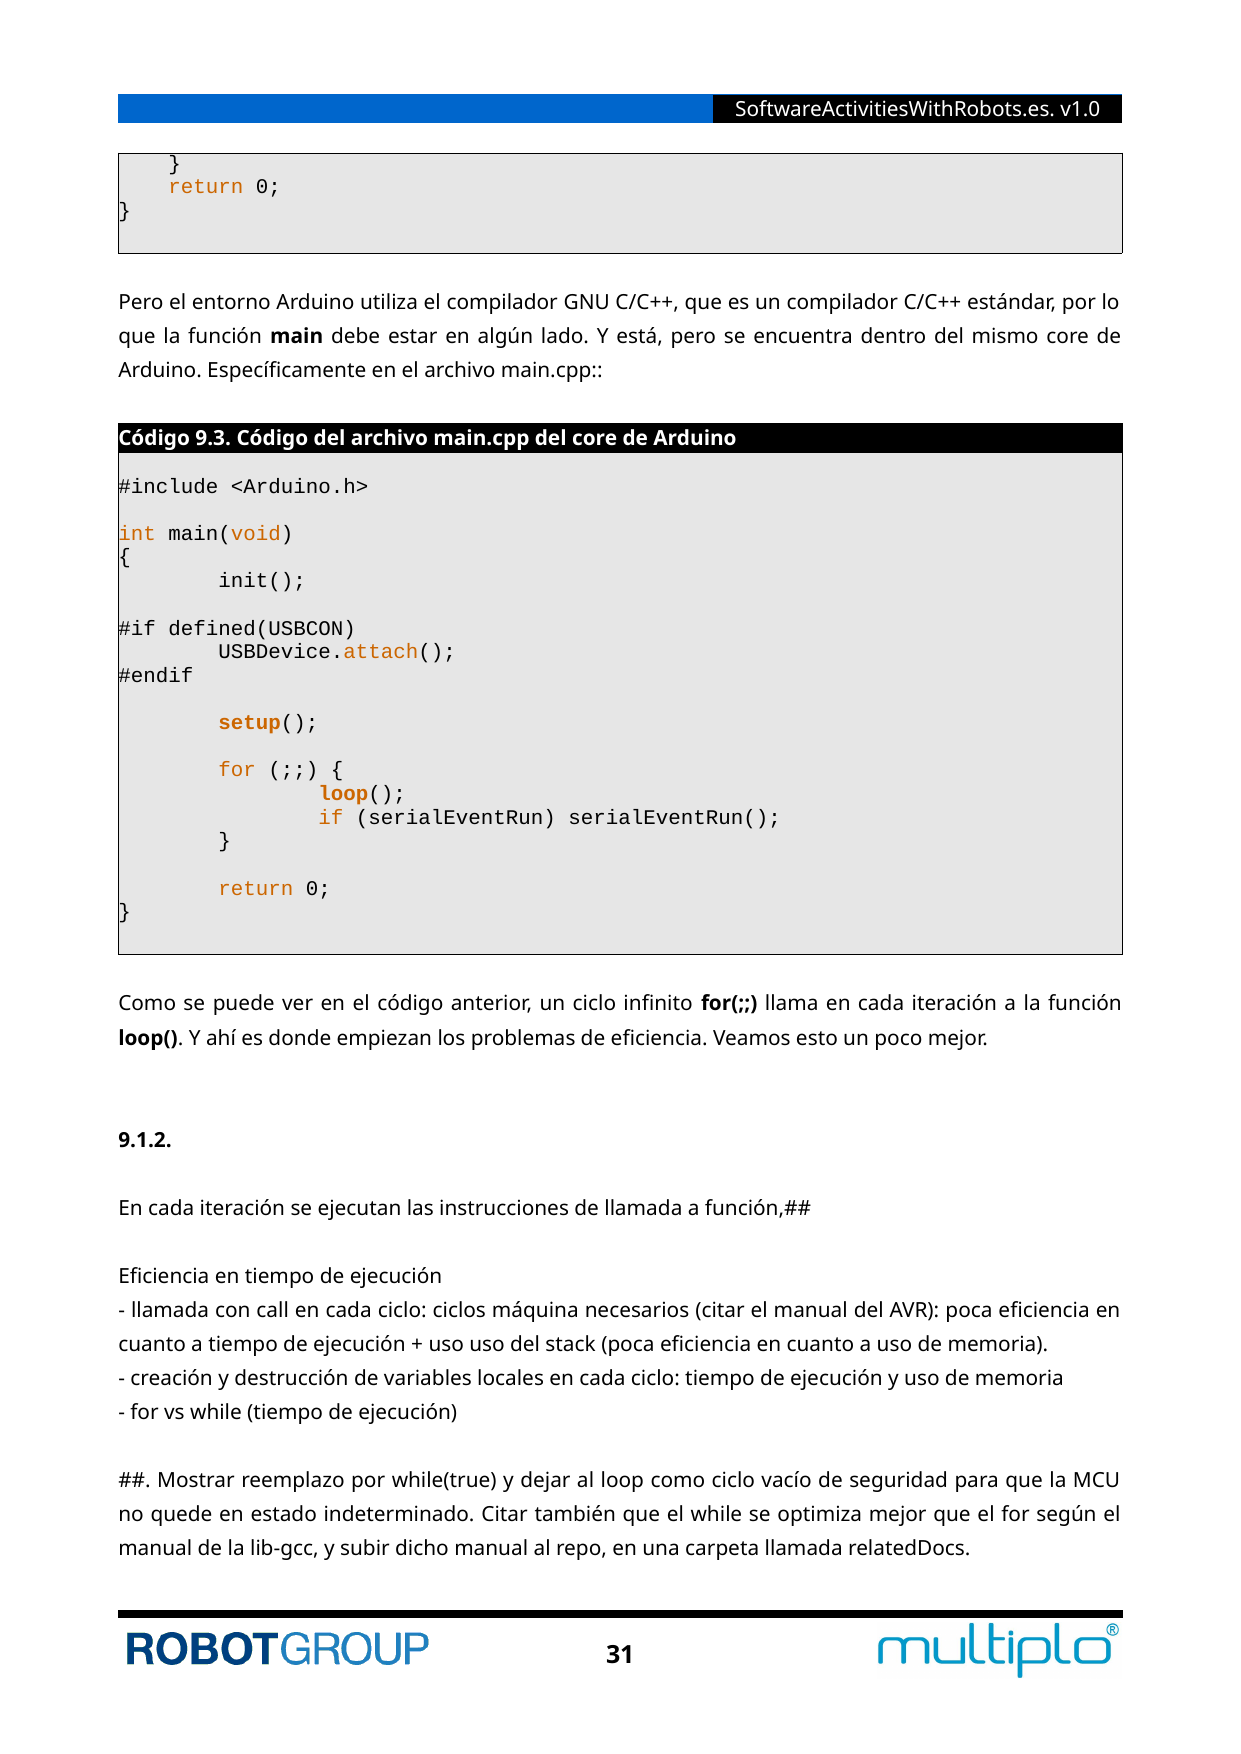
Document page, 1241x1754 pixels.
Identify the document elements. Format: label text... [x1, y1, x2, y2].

text ##. Mostrar reemplazo por while(true) y dejar al loop como ciclo vacío de seguridad para que la MCU no quede en estado indeterminado. Citar también que el while se optimiza mejor que el for según el manual de la lib-gcc, y subir dicho manual al repo, en una carpeta llamada relatedDocs. [118, 1465, 1122, 1562]
table_cell #include <Arduino.h> int main(void) { init(); #if defined(USBCON) USBDevice.attach(); #endif setup(); for (;;) { loop(); if (serialEventRun) serialEventRun(); } return 0; } [119, 453, 1122, 954]
picture [877, 1622, 1123, 1679]
text En cada iteración se ejecutan las instrucciones de llamada a función,## [118, 1193, 1122, 1221]
text - for vs while (tiempo de ejecución) [118, 1397, 1122, 1426]
text Pero el entorno Arduino utiliza el compilador GNU C/C++, que es un compilador C/C++ estándar, por lo que la función main debe estar en algún lado. Y está, pero se encuentra dentro del mismo core de Arduino. Específicamente en el archivo main.cpp:: [118, 287, 1122, 384]
text Eficiencia en tiempo de ejecución [118, 1261, 1122, 1289]
text Como se puede ver en el código anterior, un ciclo infinito for(;;) llama en cada iteración a la función loop(). Y ahí es donde empiezan los problemas de eficiencia. Veamos esto un poco mejor. [118, 988, 1122, 1051]
text - llamada con call en cada ciclo: ciclos máquina necesarios (citar el manual del AVR): poca eficiencia en cuanto a tiempo de ejecución + uso uso del stack (poca eficiencia en cuanto a uso de memoria). [118, 1295, 1122, 1358]
picture [118, 1622, 434, 1673]
text 9.1.2. [118, 1125, 1122, 1153]
table_cell } return 0; } [119, 154, 1122, 253]
text - creación y destrucción de variables locales en cada ciclo: tiempo de ejecución y uso de memoria [118, 1363, 1122, 1392]
